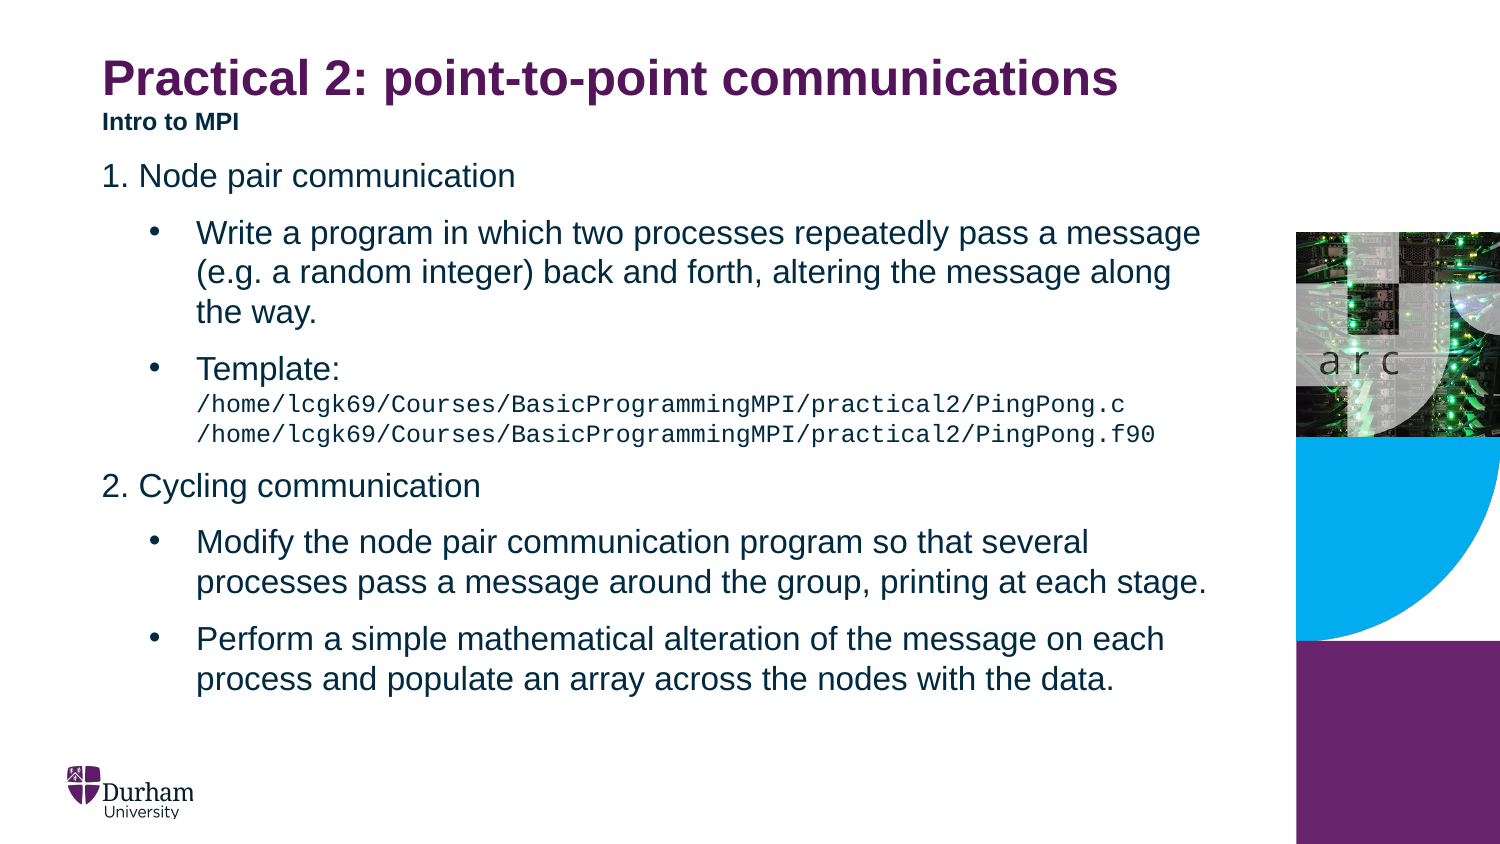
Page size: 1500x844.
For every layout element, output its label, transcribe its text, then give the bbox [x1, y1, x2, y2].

picture [1332, 467, 1500, 640]
title Practical 2: point-to-point communications Intro to MPI [101, 45, 1399, 187]
picture [1296, 232, 1500, 436]
text_box [1296, 640, 1500, 844]
picture [67, 766, 193, 819]
list 1. Node pair communication Write a program in which two processes repeatedly pass a message (e.g. a random integer) back and forth, altering the message along the way. Template: /home/lcgk69/Courses/BasicProgrammingMPI/practical2/PingPong.c /home/lcgk69/Courses/BasicProgrammingMPI/practical2/PingPong.f90 2. Cycling communication Modify the node pair communication program so that several processes pass a message around the group, printing at each stage. Perform a simple mathematical alteration of the message on each process and populate an array across the nodes with the data. [101, 154, 1215, 740]
